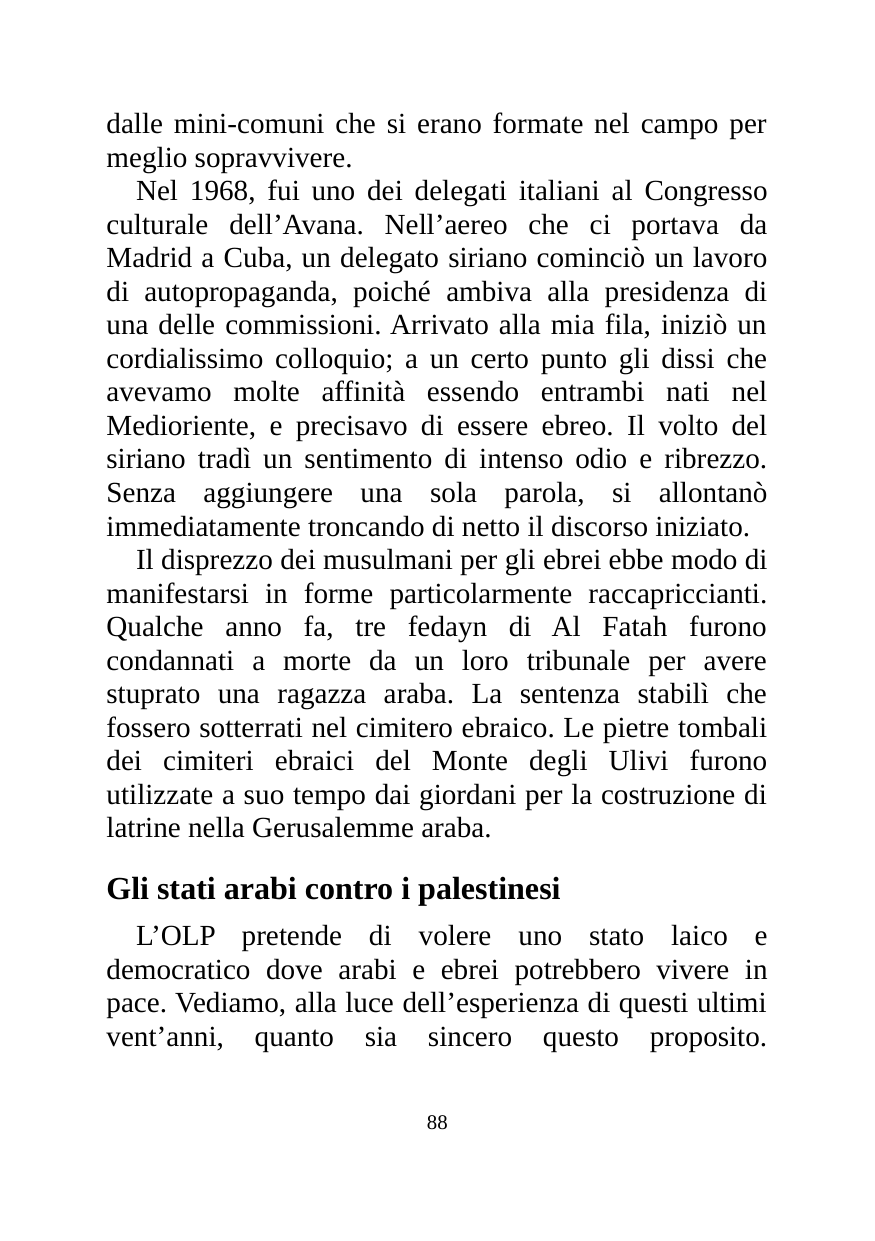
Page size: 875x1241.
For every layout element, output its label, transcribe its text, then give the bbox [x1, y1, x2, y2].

text Il disprezzo dei musulmani per gli ebrei ebbe modo di manifestarsi in forme particolarmente raccapriccianti. Qualche anno fa, tre fedayn di Al Fatah furono condannati a morte da un loro tribunale per avere stuprato una ragazza araba. La sentenza stabilì che fossero sotterrati nel cimitero ebraico. Le pietre tombali dei cimiteri ebraici del Monte degli Ulivi furono utilizzate a suo tempo dai giordani per la costruzione di latrine nella Gerusalemme araba. [106, 542, 768, 844]
subtitle Gli stati arabi contro i palestinesi [106, 869, 768, 906]
text Nel 1968, fui uno dei delegati italiani al Congresso culturale dell’Avana. Nell’aereo che ci portava da Madrid a Cuba, un delegato siriano cominciò un lavoro di autopropaganda, poiché ambiva alla presidenza di una delle commissioni. Arrivato alla mia fila, iniziò un cordialissimo colloquio; a un certo punto gli dissi che avevamo molte affinità essendo entrambi nati nel Medioriente, e precisavo di essere ebreo. Il volto del siriano tradì un sentimento di intenso odio e ribrezzo. Senza aggiungere una sola parola, si allontanò immediatamente troncando di netto il discorso iniziato. [106, 173, 768, 542]
text L’OLP pretende di volere uno stato laico e democratico dove arabi e ebrei potrebbero vivere in pace. Vediamo, alla luce dell’esperienza di questi ultimi vent’anni, quanto sia sincero questo proposito. [106, 918, 768, 1053]
text dalle mini-comuni che si erano formate nel campo per meglio sopravvivere. [106, 106, 768, 173]
